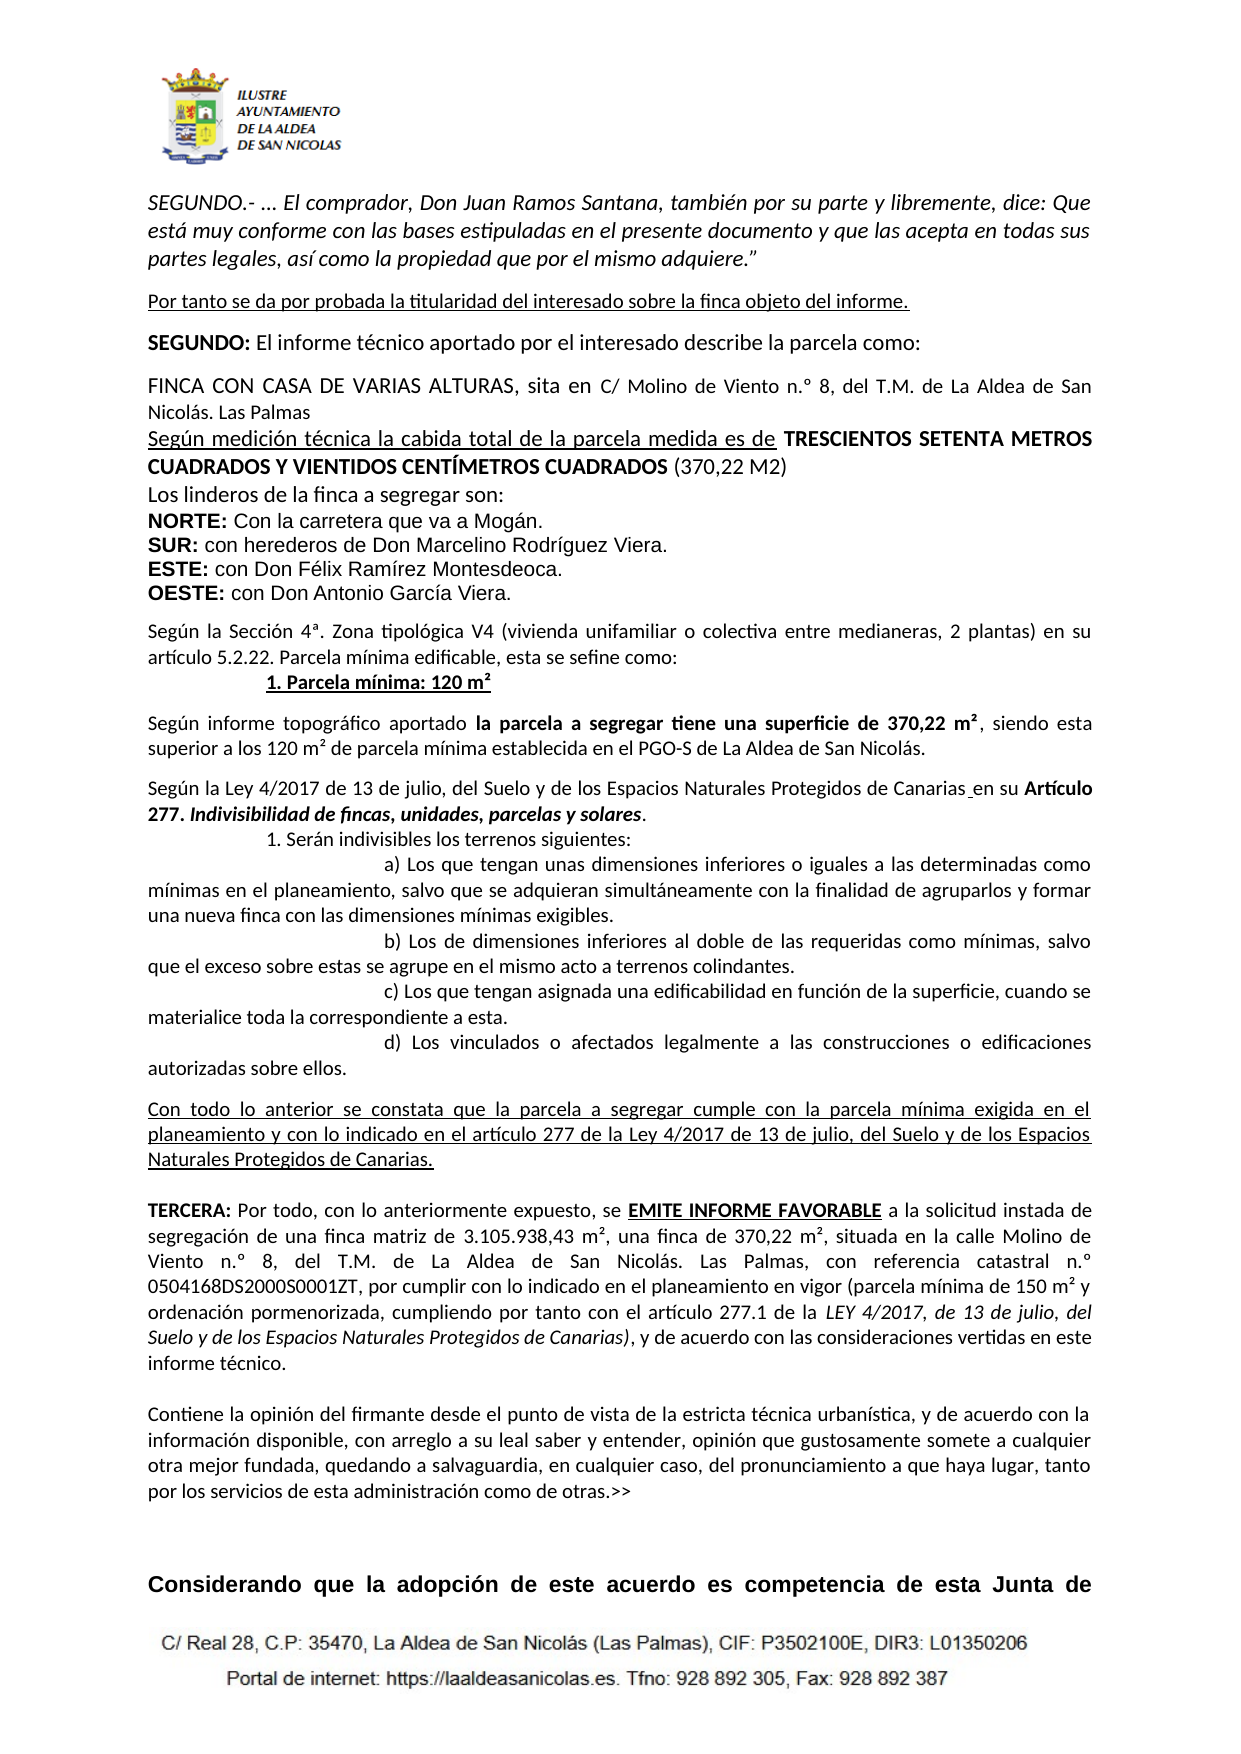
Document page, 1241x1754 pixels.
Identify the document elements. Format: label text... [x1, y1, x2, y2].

text FINCA CON CASA DE VARIAS ALTURAS, sita en C/ Molino de Viento n.º 8, del T.M. de La Aldea de San Nicolás. Las Palmas [148, 371, 1093, 424]
text SEGUNDO: El informe técnico aportado por el interesado describe la parcela como: [148, 328, 1093, 356]
text Según informe topográfico aportado la parcela a segregar tiene una superficie de 370,22 m², siendo esta superior a los 120 m² de parcela mínima establecida en el PGO-S de La Aldea de San Nicolás. [148, 710, 1093, 761]
text Según la Ley 4/2017 de 13 de julio, del Suelo y de los Espacios Naturales Protegidos de Canarias en su Artículo 277. Indivisibilidad de fincas, unidades, parcelas y solares. [148, 775, 1093, 826]
text NORTE: Con la carretera que va a Mogán. [148, 508, 1093, 532]
text 1. Serán indivisibles los terrenos siguientes: [148, 826, 1093, 852]
text ESTE: con Don Félix Ramírez Montesdeoca. [148, 556, 1093, 580]
text d) Los vinculados o afectados legalmente a las construcciones o edificaciones autorizadas sobre ellos. [148, 1029, 1093, 1080]
text Considerando que la adopción de este acuerdo es competencia de esta Junta de [148, 1571, 1093, 1598]
text a) Los que tengan unas dimensiones inferiores o iguales a las determinadas como mínimas en el planeamiento, salvo que se adquieran simultáneamente con la finalidad de agruparlos y formar una nueva finca con las dimensiones mínimas exigibles. [148, 852, 1093, 928]
text TERCERA: Por todo, con lo anteriormente expuesto, se EMITE INFORME FAVORABLE a la solicitud instada de segregación de una finca matriz de 3.105.938,43 m², una finca de 370,22 m², situada en la calle Molino de Viento n.º 8, del T.M. de La Aldea de San Nicolás. Las Palmas, con referencia catastral n.º 0504168DS2000S0001ZT, por cumplir con lo indicado en el planeamiento en vigor (parcela mínima de 150 m² y ordenación pormenorizada, cumpliendo por tanto con el artículo 277.1 de la LEY 4/2017, de 13 de julio, del Suelo y de los Espacios Naturales Protegidos de Canarias), y de acuerdo con las consideraciones vertidas en este informe técnico. [148, 1197, 1093, 1375]
text SEGUNDO.- … El comprador, Don Juan Ramos Santana, también por su parte y libremente, dice: Que está muy conforme con las bases estipuladas en el presente documento y que las acepta en todas sus partes legales, así como la propiedad que por el mismo adquiere.” [148, 188, 1093, 272]
text c) Los que tengan asignada una edificabilidad en función de la superficie, cuando se materialice toda la correspondiente a esta. [148, 979, 1093, 1029]
picture [148, 60, 357, 172]
text Por tanto se da por probada la titularidad del interesado sobre la finca objeto del informe. [148, 288, 1093, 313]
text b) Los de dimensiones inferiores al doble de las requeridas como mínimas, salvo que el exceso sobre estas se agrupe en el mismo acto a terrenos colindantes. [148, 928, 1093, 979]
picture [149, 1627, 1034, 1694]
text Contiene la opinión del firmante desde el punto de vista de la estricta técnica urbanística, y de acuerdo con la información disponible, con arreglo a su leal saber y entender, opinión que gustosamente somete a cualquier otra mejor fundada, quedando a salvaguardia, en cualquier caso, del pronunciamiento a que haya lugar, tanto por los servicios de esta administración como de otras.>> [148, 1402, 1093, 1503]
text Con todo lo anterior se constata que la parcela a segregar cumple con la parcela mínima exigida en el planeamiento y con lo indicado en el artículo 277 de la Ley 4/2017 de 13 de julio, del Suelo y de los Espacios Naturales Protegidos de Canarias. [148, 1096, 1093, 1172]
text 1. Parcela mínima: 120 m² [148, 669, 1093, 695]
text OESTE: con Don Antonio García Viera. [148, 580, 1093, 604]
text Según medición técnica la cabida total de la parcela medida es de TRESCIENTOS SETENTA METROS CUADRADOS Y VIENTIDOS CENTÍMETROS CUADRADOS (370,22 M2) [148, 424, 1093, 480]
text SUR: con herederos de Don Marcelino Rodríguez Viera. [148, 532, 1093, 556]
text Los linderos de la finca a segregar son: [148, 480, 1093, 508]
text Según la Sección 4ª. Zona tipológica V4 (vivienda unifamiliar o colectiva entre medianeras, 2 plantas) en su artículo 5.2.22. Parcela mínima edificable, esta se sefine como: [148, 619, 1093, 669]
